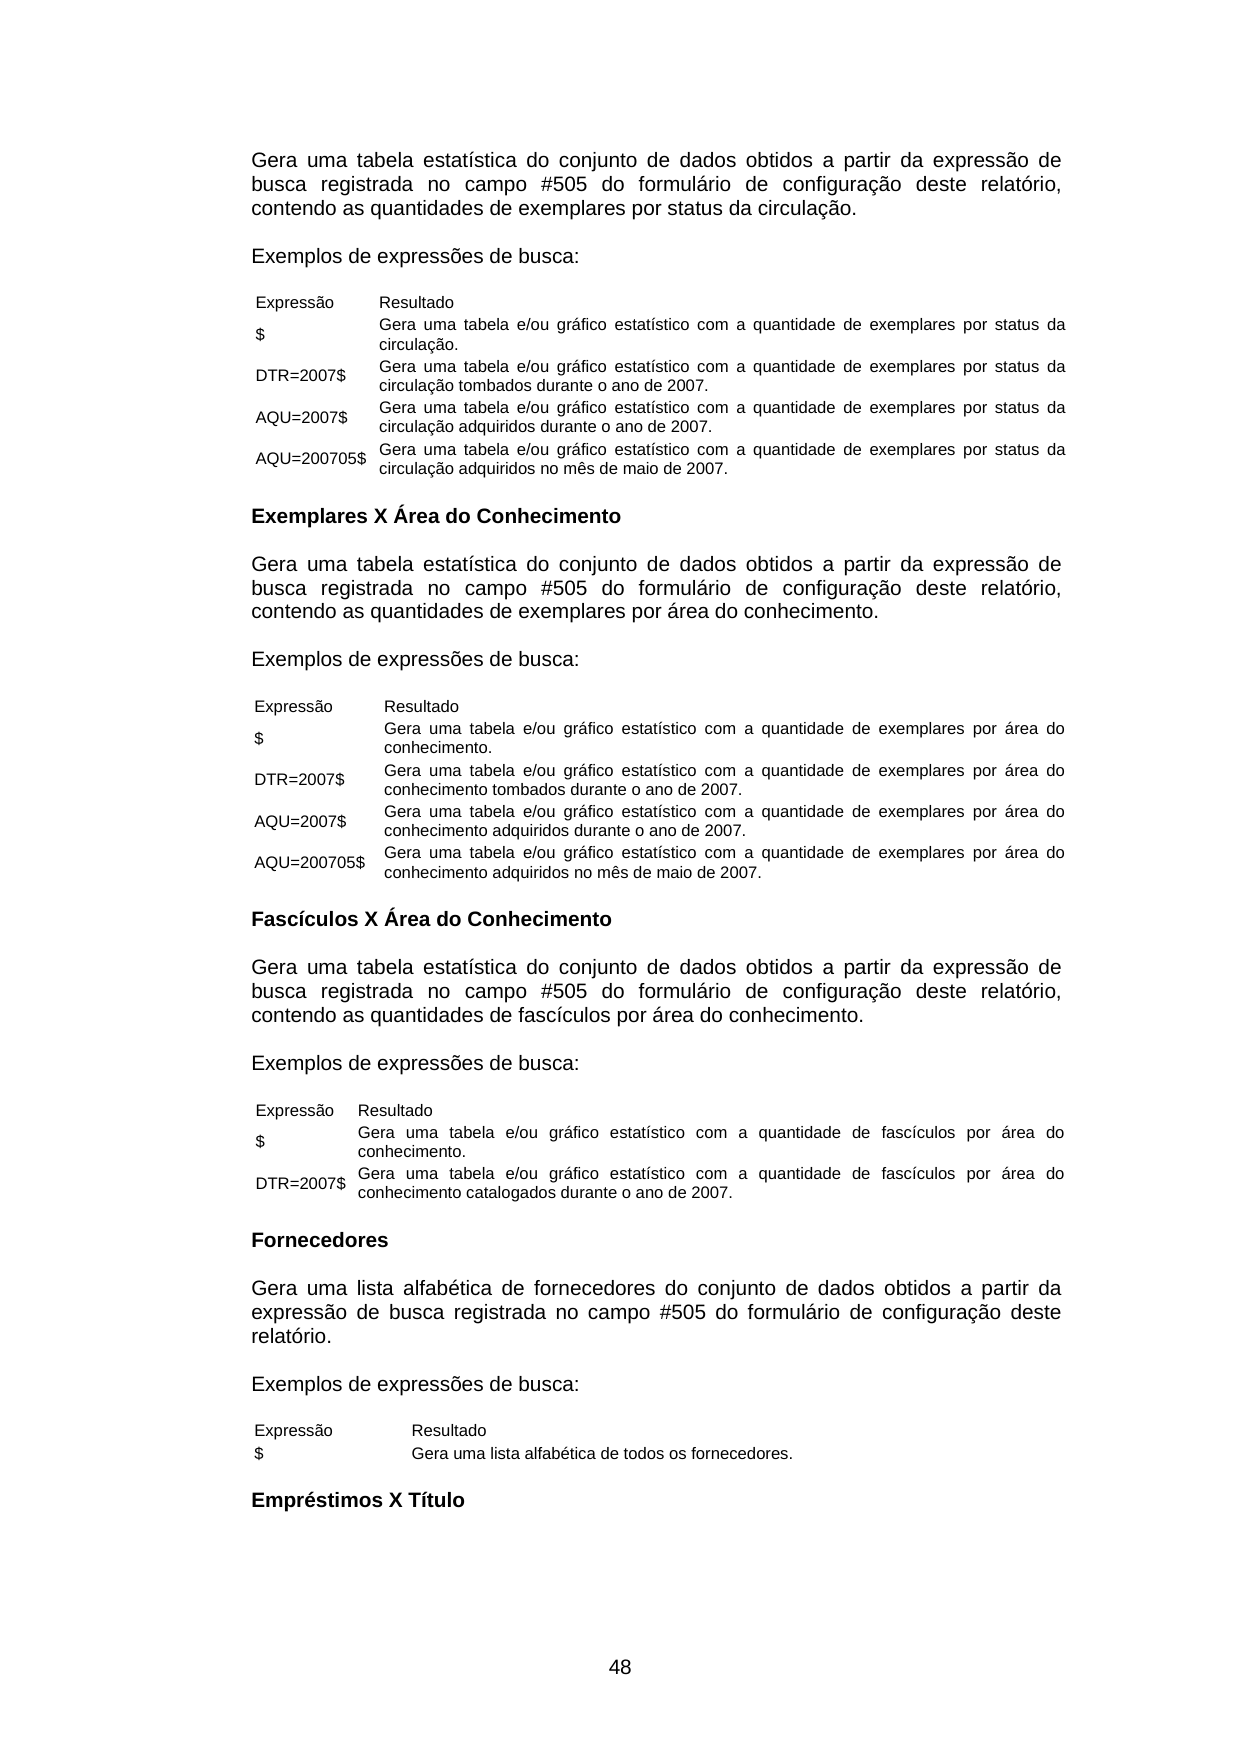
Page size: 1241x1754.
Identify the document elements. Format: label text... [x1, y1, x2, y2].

text Exemplos de expressões de busca: [251, 647, 1063, 671]
text Exemplos de expressões de busca: [251, 243, 1063, 267]
table_cell AQU=200705$ [253, 842, 382, 883]
table_header Resultado [378, 291, 1068, 314]
table_cell $ [253, 718, 382, 759]
table_header Resultado [356, 1099, 1068, 1121]
table_cell $ [254, 1121, 356, 1163]
table_cell Gera uma tabela e/ou gráfico estatístico com a quantidade de exemplares por status da circulação adquiridos durante o ano de 2007. [378, 397, 1068, 438]
table_cell Gera uma tabela e/ou gráfico estatístico com a quantidade de exemplares por status da circulação adquiridos no mês de maio de 2007. [378, 438, 1068, 479]
table_cell DTR=2007$ [253, 759, 382, 800]
text Fascículos X Área do Conhecimento [251, 907, 1063, 931]
table_cell Gera uma tabela e/ou gráfico estatístico com a quantidade de exemplares por área do conhecimento adquiridos durante o ano de 2007. [383, 800, 1068, 842]
text Gera uma lista alfabética de fornecedores do conjunto de dados obtidos a partir da expressão de busca registrada no campo #505 do formulário de configuração deste relatório. [251, 1276, 1063, 1348]
table_header Expressão [254, 1099, 356, 1121]
table_cell AQU=2007$ [253, 800, 382, 842]
table_cell Gera uma tabela e/ou gráfico estatístico com a quantidade de fascículos por área do conhecimento. [356, 1121, 1068, 1163]
text Gera uma tabela estatística do conjunto de dados obtidos a partir da expressão de busca registrada no campo #505 do formulário de configuração deste relatório, contendo as quantidades de fascículos por área do conhecimento. [251, 955, 1063, 1027]
table_cell Gera uma tabela e/ou gráfico estatístico com a quantidade de exemplares por área do conhecimento adquiridos no mês de maio de 2007. [383, 842, 1068, 883]
table_cell AQU=2007$ [254, 397, 377, 438]
text Exemplos de expressões de busca: [251, 1051, 1063, 1075]
table_cell AQU=200705$ [254, 438, 377, 479]
table_cell DTR=2007$ [254, 1163, 356, 1204]
text Gera uma tabela estatística do conjunto de dados obtidos a partir da expressão de busca registrada no campo #505 do formulário de configuração deste relatório, contendo as quantidades de exemplares por área do conhecimento. [251, 551, 1063, 623]
table_header Resultado [410, 1420, 959, 1442]
table_header Expressão [253, 695, 382, 717]
text Exemplares X Área do Conhecimento [251, 503, 1063, 527]
text Empréstimos X Título [251, 1488, 1063, 1512]
table_cell Gera uma tabela e/ou gráfico estatístico com a quantidade de exemplares por área do conhecimento. [383, 718, 1068, 759]
table_cell Gera uma tabela e/ou gráfico estatístico com a quantidade de exemplares por status da circulação tombados durante o ano de 2007. [378, 355, 1068, 397]
table_cell Gera uma tabela e/ou gráfico estatístico com a quantidade de exemplares por área do conhecimento tombados durante o ano de 2007. [383, 759, 1068, 800]
table_header Expressão [254, 291, 377, 314]
table_cell $ [254, 314, 377, 355]
table_cell Gera uma tabela e/ou gráfico estatístico com a quantidade de fascículos por área do conhecimento catalogados durante o ano de 2007. [356, 1163, 1068, 1204]
table_cell $ [253, 1442, 410, 1464]
table_header Resultado [383, 695, 1068, 717]
table_cell Gera uma tabela e/ou gráfico estatístico com a quantidade de exemplares por status da circulação. [378, 314, 1068, 355]
text Gera uma tabela estatística do conjunto de dados obtidos a partir da expressão de busca registrada no campo #505 do formulário de configuração deste relatório, contendo as quantidades de exemplares por status da circulação. [251, 148, 1063, 219]
table_cell DTR=2007$ [254, 355, 377, 397]
table_cell Gera uma lista alfabética de todos os fornecedores. [410, 1442, 959, 1464]
table_header Expressão [253, 1420, 410, 1442]
text Exemplos de expressões de busca: [251, 1372, 1063, 1396]
text Fornecedores [251, 1228, 1063, 1252]
